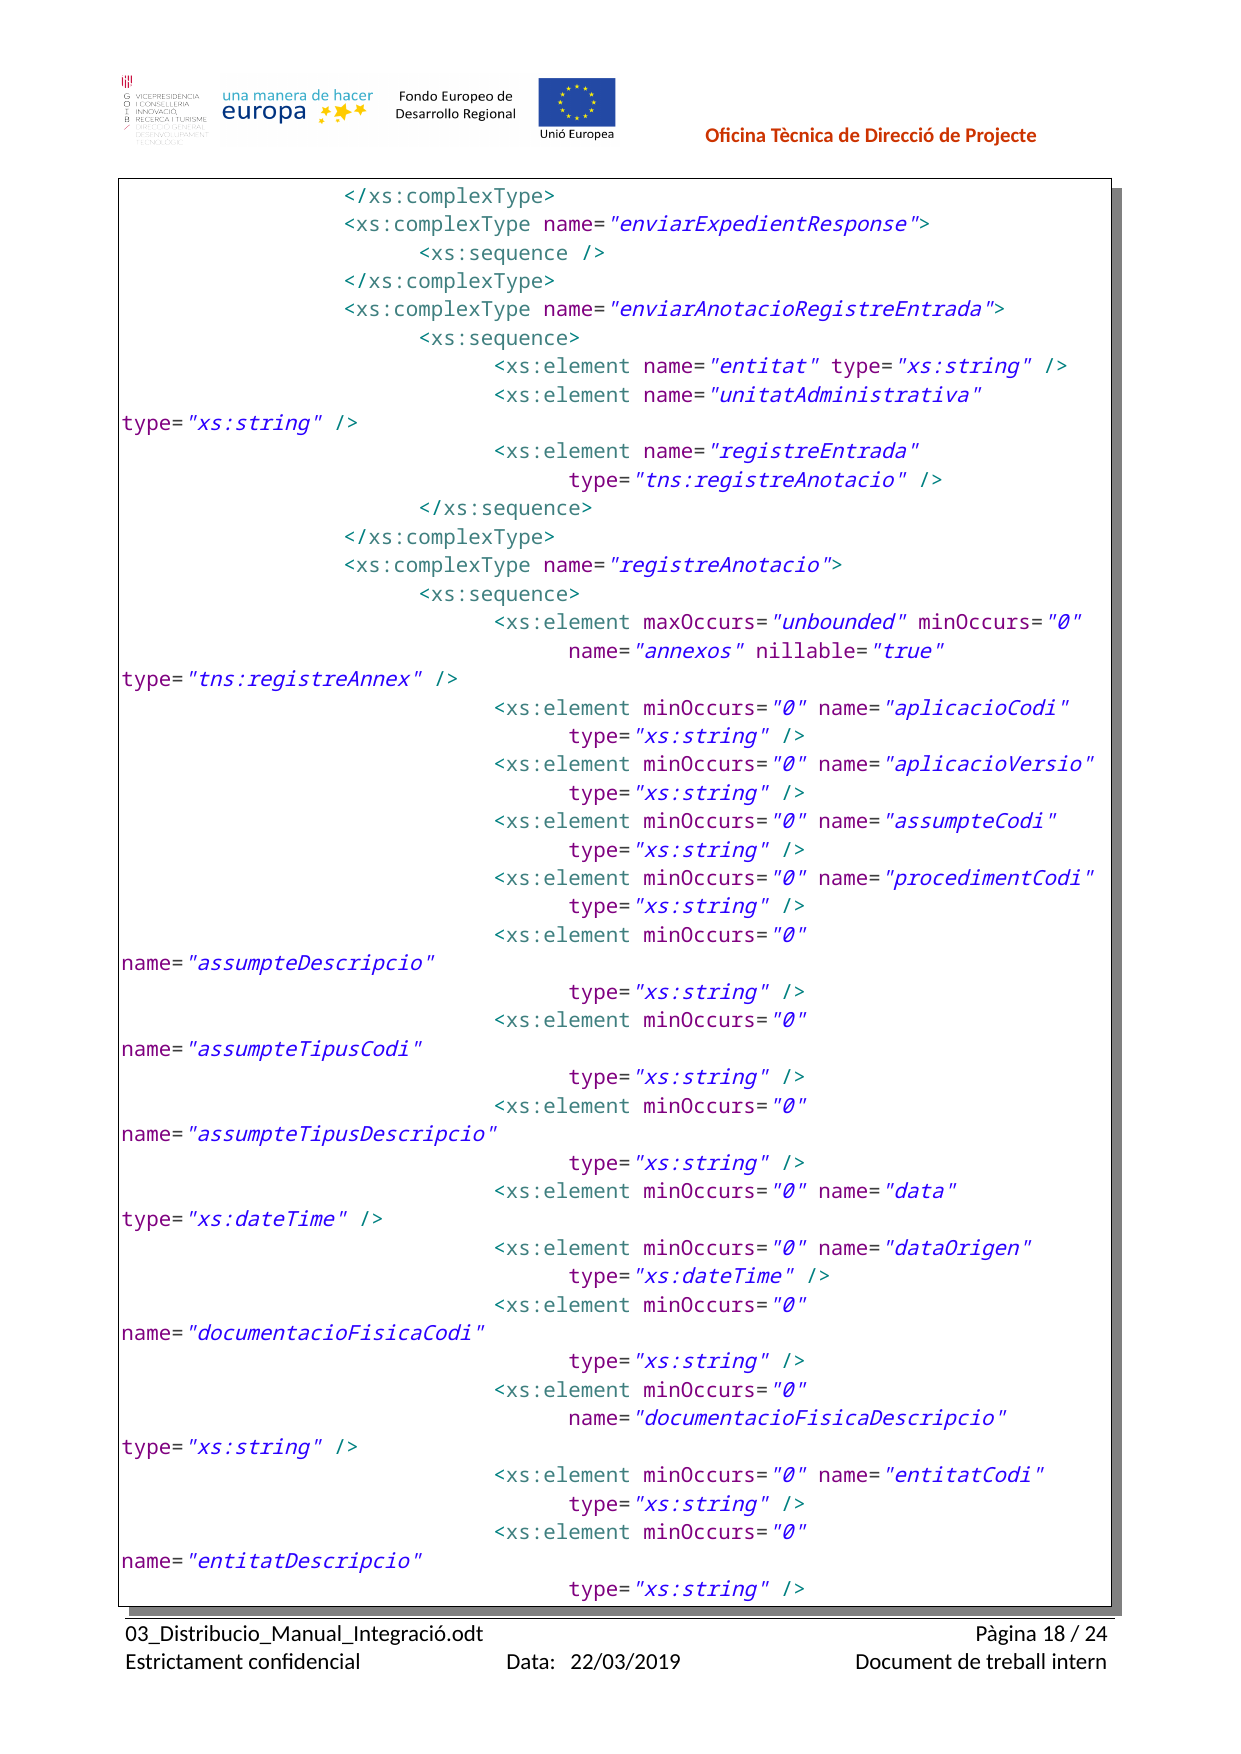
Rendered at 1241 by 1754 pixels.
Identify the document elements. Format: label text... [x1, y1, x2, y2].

text type="xs:string" /> [119, 974, 1111, 1002]
picture [118, 73, 213, 147]
text type="xs:string" /> [119, 832, 1111, 860]
text <xs:complexType name="enviarAnotacioRegistreEntrada"> [119, 291, 1111, 320]
text <xs:element minOccurs="0" name="aplicacioCodi" [119, 689, 1111, 718]
text <xs:element minOccurs="0" name="assumpteTipusCodi" [119, 1002, 1111, 1059]
text type="xs:string" /> [119, 775, 1111, 803]
text type="xs:string" /> [119, 1059, 1111, 1088]
text <xs:element minOccurs="0" name="assumpteCodi" [119, 803, 1111, 832]
text </xs:sequence> [119, 491, 1111, 519]
text name="annexos" nillable="true" type="tns:registreAnnex" /> [119, 633, 1111, 689]
text </xs:complexType> [119, 519, 1111, 547]
text <xs:sequence> [119, 320, 1111, 348]
text <xs:element name="unitatAdministrativa" type="xs:string" /> [119, 377, 1111, 434]
text <xs:element minOccurs="0" [119, 1372, 1111, 1401]
text <xs:element minOccurs="0" name="entitatDescripcio" [119, 1514, 1111, 1571]
text <xs:sequence> [119, 576, 1111, 604]
text name="documentacioFisicaDescripcio" type="xs:string" /> [119, 1401, 1111, 1457]
text type="xs:string" /> [119, 718, 1111, 746]
text <xs:element minOccurs="0" name="data" type="xs:dateTime" /> [119, 1173, 1111, 1230]
text <xs:complexType name="registreAnotacio"> [119, 547, 1111, 576]
text type="tns:registreAnotacio" /> [119, 462, 1111, 491]
text <xs:element minOccurs="0" name="entitatCodi" [119, 1457, 1111, 1486]
text type="xs:string" /> [119, 1486, 1111, 1514]
text type="xs:string" /> [119, 1571, 1111, 1606]
text </xs:complexType> [119, 179, 1111, 206]
text <xs:sequence /> [119, 234, 1111, 263]
text type="xs:string" /> [119, 1144, 1111, 1173]
text type="xs:string" /> [119, 889, 1111, 917]
text <xs:element minOccurs="0" name="dataOrigen" [119, 1230, 1111, 1258]
text <xs:element name="entitat" type="xs:string" /> [119, 348, 1111, 377]
text <xs:complexType name="enviarExpedientResponse"> [119, 206, 1111, 234]
text </xs:complexType> [119, 263, 1111, 291]
text <xs:element minOccurs="0" name="assumpteTipusDescripcio" [119, 1088, 1111, 1144]
text <xs:element minOccurs="0" name="aplicacioVersio" [119, 746, 1111, 775]
text <xs:element minOccurs="0" name="procedimentCodi" [119, 860, 1111, 889]
text type="xs:string" /> [119, 1344, 1111, 1372]
text <xs:element minOccurs="0" name="assumpteDescripcio" [119, 917, 1111, 974]
text <xs:element maxOccurs="unbounded" minOccurs="0" [119, 604, 1111, 633]
text <xs:element minOccurs="0" name="documentacioFisicaCodi" [119, 1287, 1111, 1344]
text <xs:element name="registreEntrada" [119, 434, 1111, 462]
picture [219, 73, 621, 147]
text type="xs:dateTime" /> [119, 1258, 1111, 1287]
